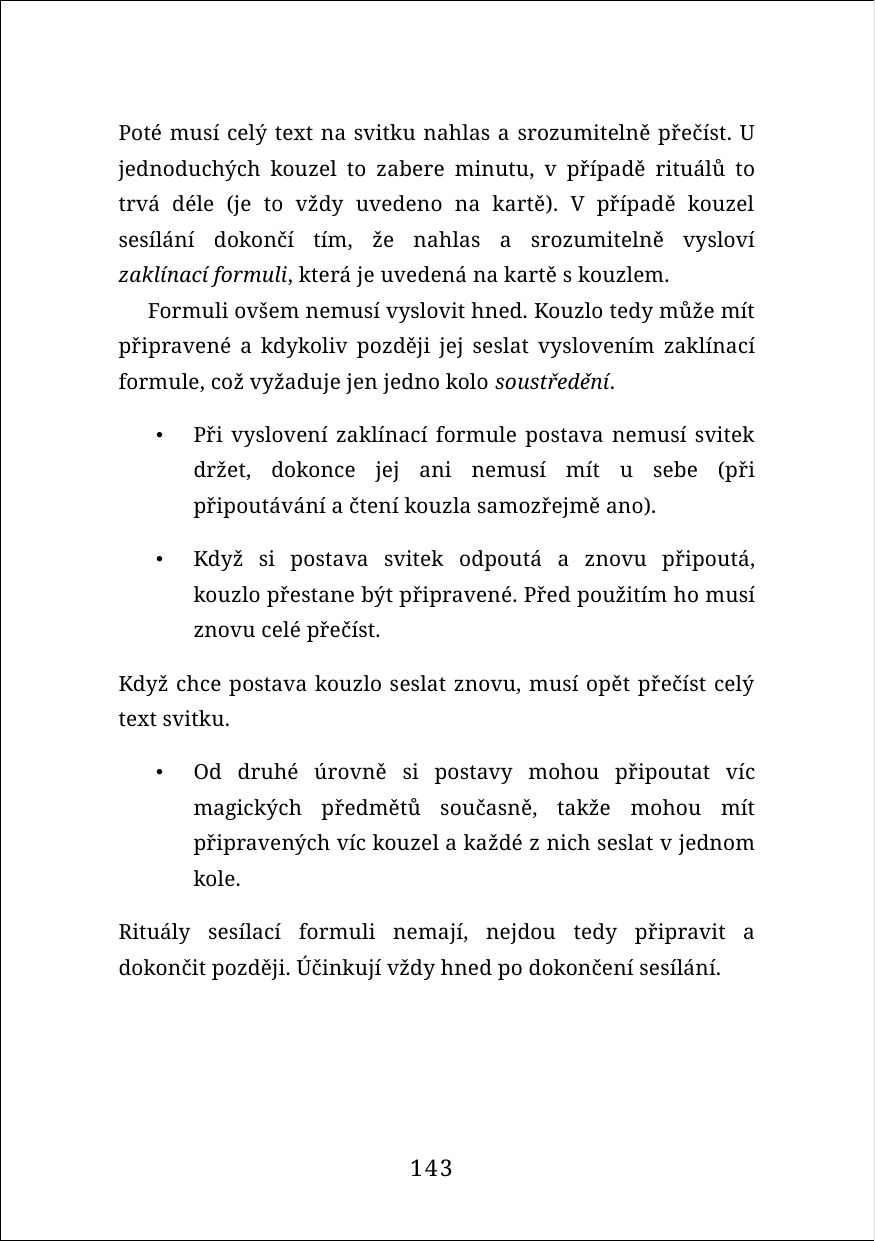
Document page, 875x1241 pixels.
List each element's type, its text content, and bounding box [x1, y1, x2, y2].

text Poté musí celý text na svitku nahlas a srozumitelně přečíst. U jednoduchých kouzel to zabere minutu, v případě rituálů to trvá déle (je to vždy uvedeno na kartě). V případě kouzel sesílání dokončí tím, že nahlas a srozumitelně vysloví zaklínací formuli, která je uvedená na kartě s kouzlem. Formuli ovšem nemusí vyslovit hned. Kouzlo tedy může mít připravené a kdykoliv později jej seslat vyslovením zaklínací formule, což vyžaduje jen jedno kolo soustředění. [118, 118, 756, 395]
list Při vyslovení zaklínací formule postava nemusí svitek držet, dokonce jej ani nemusí mít u sebe (při připoutávání a čtení kouzla samozřejmě ano). [156, 420, 756, 519]
text Rituály sesílací formuli nemají, nejdou tedy připravit a dokončit později. Účinkují vždy hned po dokončení sesílání. [118, 917, 756, 981]
list Když si postava svitek odpoutá a znovu připoutá, kouzlo přestane být připravené. Před použitím ho musí znovu celé přečíst. [156, 544, 756, 644]
text Když chce postava kouzlo seslat znovu, musí opět přečíst celý text svitku. [118, 669, 756, 733]
list Od druhé úrovně si postavy mohou připoutat víc magických předmětů současně, takže mohou mít připravených víc kouzel a každé z nich seslat v jednom kole. [156, 757, 756, 892]
